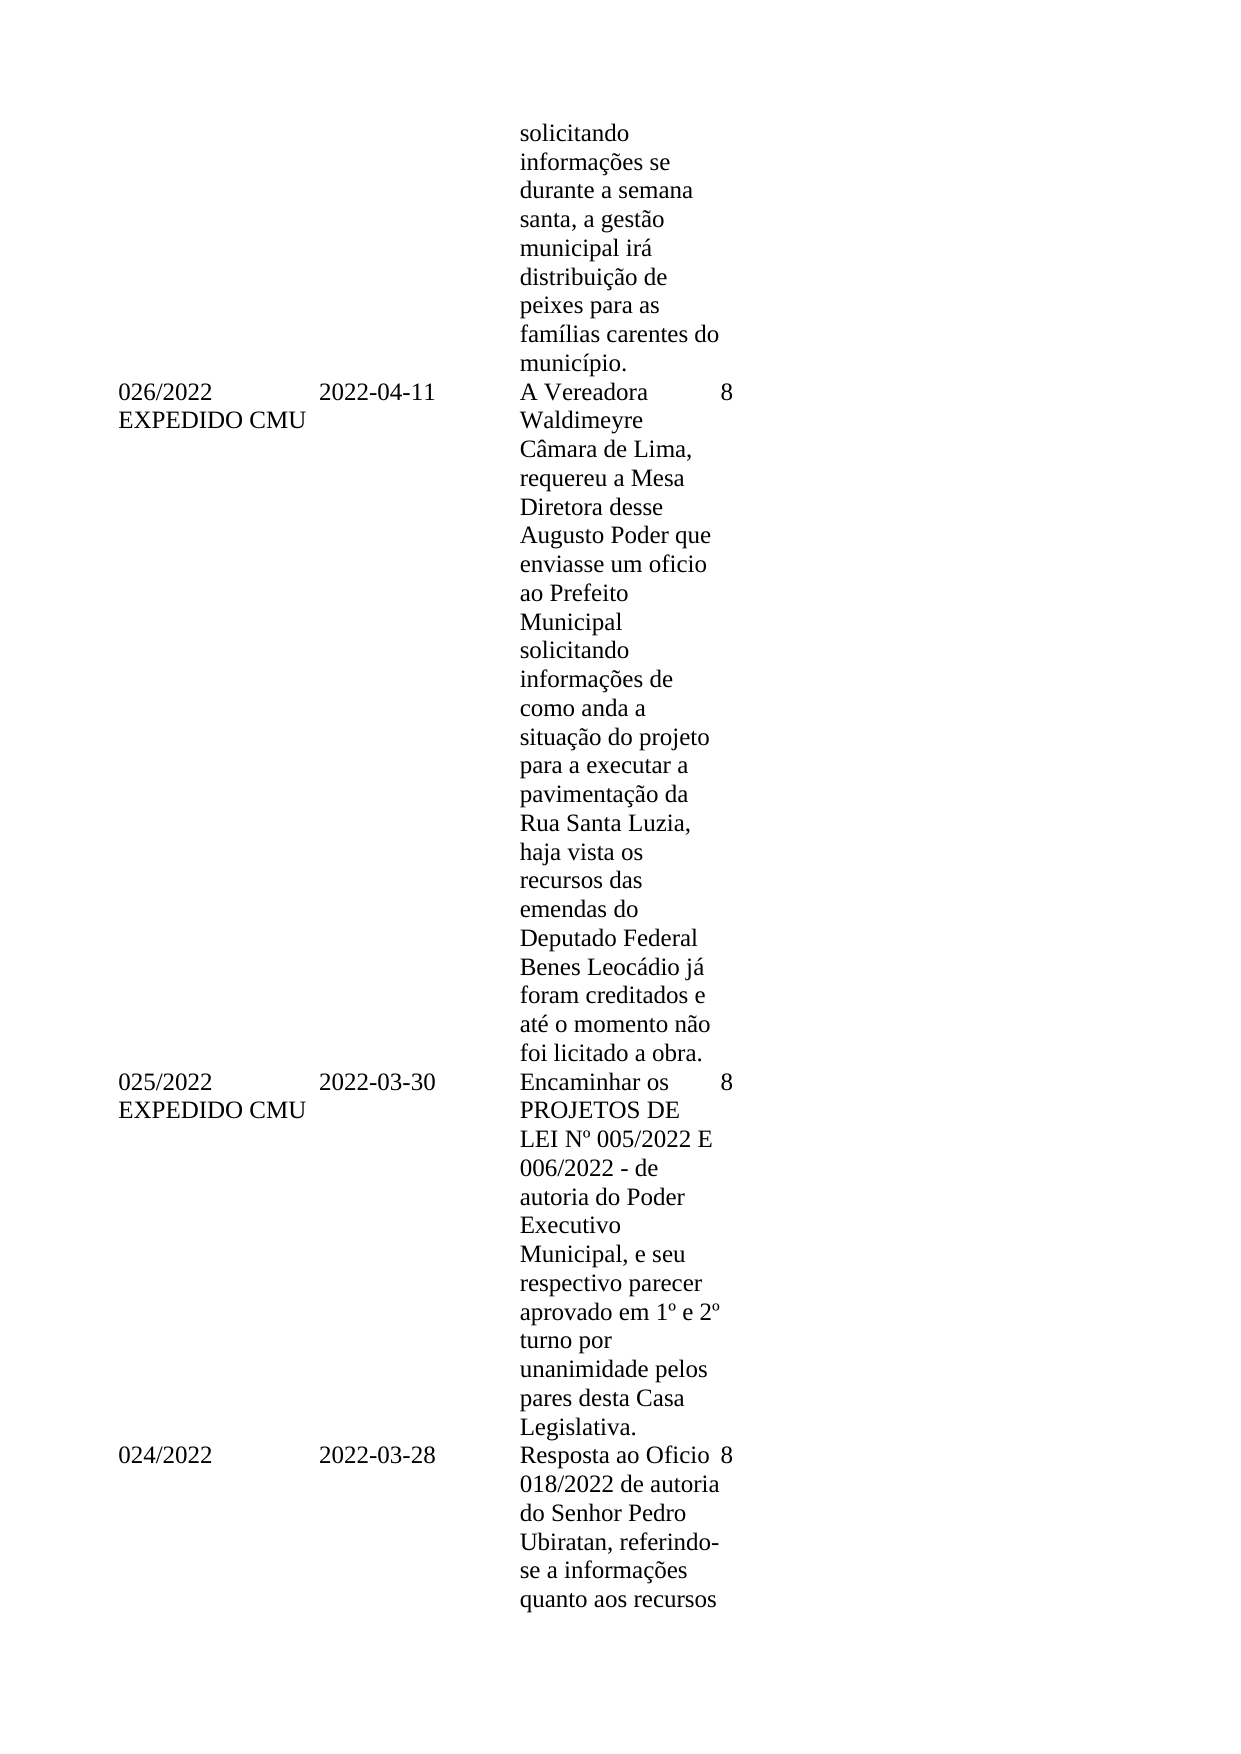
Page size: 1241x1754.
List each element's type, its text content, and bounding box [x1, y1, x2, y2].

table_cell 024/2022 [118, 1441, 319, 1613]
table_cell Resposta ao Oficio 018/2022 de autoria do Senhor Pedro Ubiratan, referindo-se a informações quanto aos recursos [520, 1441, 720, 1613]
table_cell 2022-04-11 [319, 377, 519, 1067]
table_cell 026/2022 EXPEDIDO CMU [118, 377, 319, 1067]
table_cell 8 [720, 1067, 921, 1441]
table_cell Encaminhar os PROJETOS DE LEI Nº 005/2022 E 006/2022 - de autoria do Poder Executivo Municipal, e seu respectivo parecer aprovado em 1º e 2º turno por unanimidade pelos pares desta Casa Legislativa. [520, 1067, 720, 1441]
table_cell [921, 1441, 1122, 1613]
table_cell 2022-03-28 [319, 1441, 519, 1613]
table_cell A Vereadora Waldimeyre Câmara de Lima, requereu a Mesa Diretora desse Augusto Poder que enviasse um oficio ao Prefeito Municipal solicitando informações de como anda a situação do projeto para a executar a pavimentação da Rua Santa Luzia, haja vista os recursos das emendas do Deputado Federal Benes Leocádio já foram creditados e até o momento não foi licitado a obra. [520, 377, 720, 1067]
table_cell [720, 118, 921, 377]
table_cell [921, 118, 1122, 377]
table_cell [118, 118, 319, 377]
table_cell [921, 377, 1122, 1067]
table_cell 2022-03-30 [319, 1067, 519, 1441]
table_cell [921, 1067, 1122, 1441]
table_cell 8 [720, 377, 921, 1067]
table_cell 025/2022 EXPEDIDO CMU [118, 1067, 319, 1441]
table_cell [319, 118, 519, 377]
table_cell solicitando informações se durante a semana santa, a gestão municipal irá distribuição de peixes para as famílias carentes do município. [520, 118, 720, 377]
table_cell 8 [720, 1441, 921, 1613]
